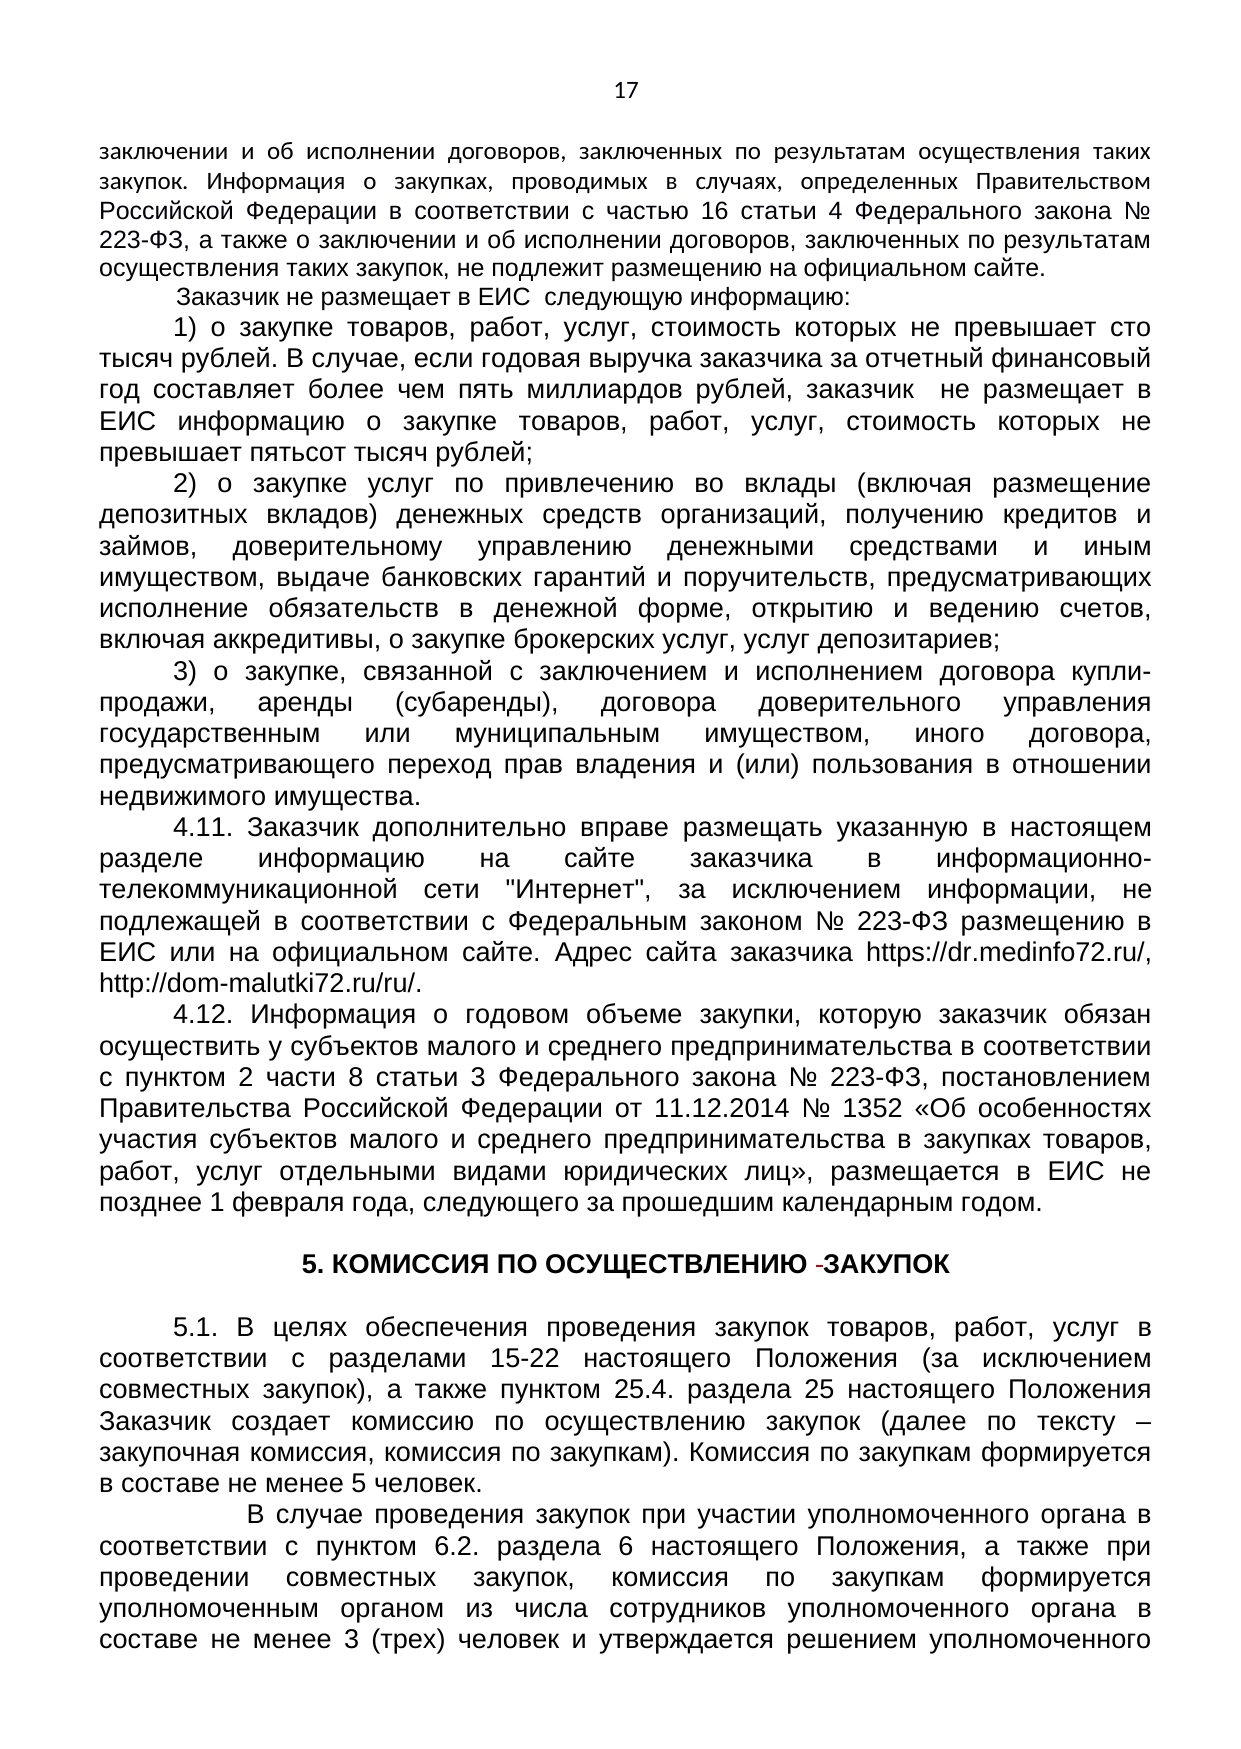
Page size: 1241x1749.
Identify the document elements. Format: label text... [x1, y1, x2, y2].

text заключении и об исполнении договоров, заключенных по результатам осуществления таких закупок. Информация о закупках, проводимых в случаях, определенных Правительством Российской Федерации в соответствии с частью 16 статьи 4 Федерального закона № 223-ФЗ, а также о заключении и об исполнении договоров, заключенных по результатам осуществления таких закупок, не подлежит размещению на официальном сайте. [99, 135, 1152, 282]
text 4.11. Заказчик дополнительно вправе размещать указанную в настоящем разделе информацию на сайте заказчика в информационно-телекоммуникационной сети "Интернет", за исключением информации, не подлежащей в соответствии с Федеральным законом № 223-ФЗ размещению в ЕИС или на официальном сайте. Адрес сайта заказчика https://dr.medinfo72.ru/, http://dom-malutki72.ru/ru/. [99, 811, 1152, 998]
text 2) о закупке услуг по привлечению во вклады (включая размещение депозитных вкладов) денежных средств организаций, получению кредитов и займов, доверительному управлению денежными средствами и иным имуществом, выдаче банковских гарантий и поручительств, предусматривающих исполнение обязательств в денежной форме, открытию и ведению счетов, включая аккредитивы, о закупке брокерских услуг, услуг депозитариев; [99, 467, 1152, 654]
text Заказчик не размещает в ЕИС следующую информацию: [99, 282, 1152, 311]
text 5. КОМИССИЯ ПО ОСУЩЕСТВЛЕНИЮ ЗАКУПОК [99, 1248, 1152, 1279]
text 1) о закупке товаров, работ, услуг, стоимость которых не превышает сто тысяч рублей. В случае, если годовая выручка заказчика за отчетный финансовый год составляет более чем пять миллиардов рублей, заказчик не размещает в ЕИС информацию о закупке товаров, работ, услуг, стоимость которых не превышает пятьсот тысяч рублей; [99, 311, 1152, 467]
text 4.12. Информация о годовом объеме закупки, которую заказчик обязан осуществить у субъектов малого и среднего предпринимательства в соответствии с пунктом 2 части 8 статьи 3 Федерального закона № 223-ФЗ, постановлением Правительства Российской Федерации от 11.12.2014 № 1352 «Об особенностях участия субъектов малого и среднего предпринимательства в закупках товаров, работ, услуг отдельными видами юридических лиц», размещается в ЕИС не позднее 1 февраля года, следующего за прошедшим календарным годом. [99, 998, 1152, 1217]
text 3) о закупке, связанной с заключением и исполнением договора купли-продажи, аренды (субаренды), договора доверительного управления государственным или муниципальным имуществом, иного договора, предусматривающего переход прав владения и (или) пользования в отношении недвижимого имущества. [99, 654, 1152, 811]
text В случае проведения закупок при участии уполномоченного органа в соответствии с пунктом 6.2. раздела 6 настоящего Положения, а также при проведении совместных закупок, комиссия по закупкам формируется уполномоченным органом из числа сотрудников уполномоченного органа в составе не менее 3 (трех) человек и утверждается решением уполномоченного [99, 1498, 1152, 1654]
text 5.1. В целях обеспечения проведения закупок товаров, работ, услуг в соответствии с разделами 15-22 настоящего Положения (за исключением совместных закупок), а также пунктом 25.4. раздела 25 настоящего Положения Заказчик создает комиссию по осуществлению закупок (далее по тексту – закупочная комиссия, комиссия по закупкам). Комиссия по закупкам формируется в составе не менее 5 человек. [99, 1311, 1152, 1498]
